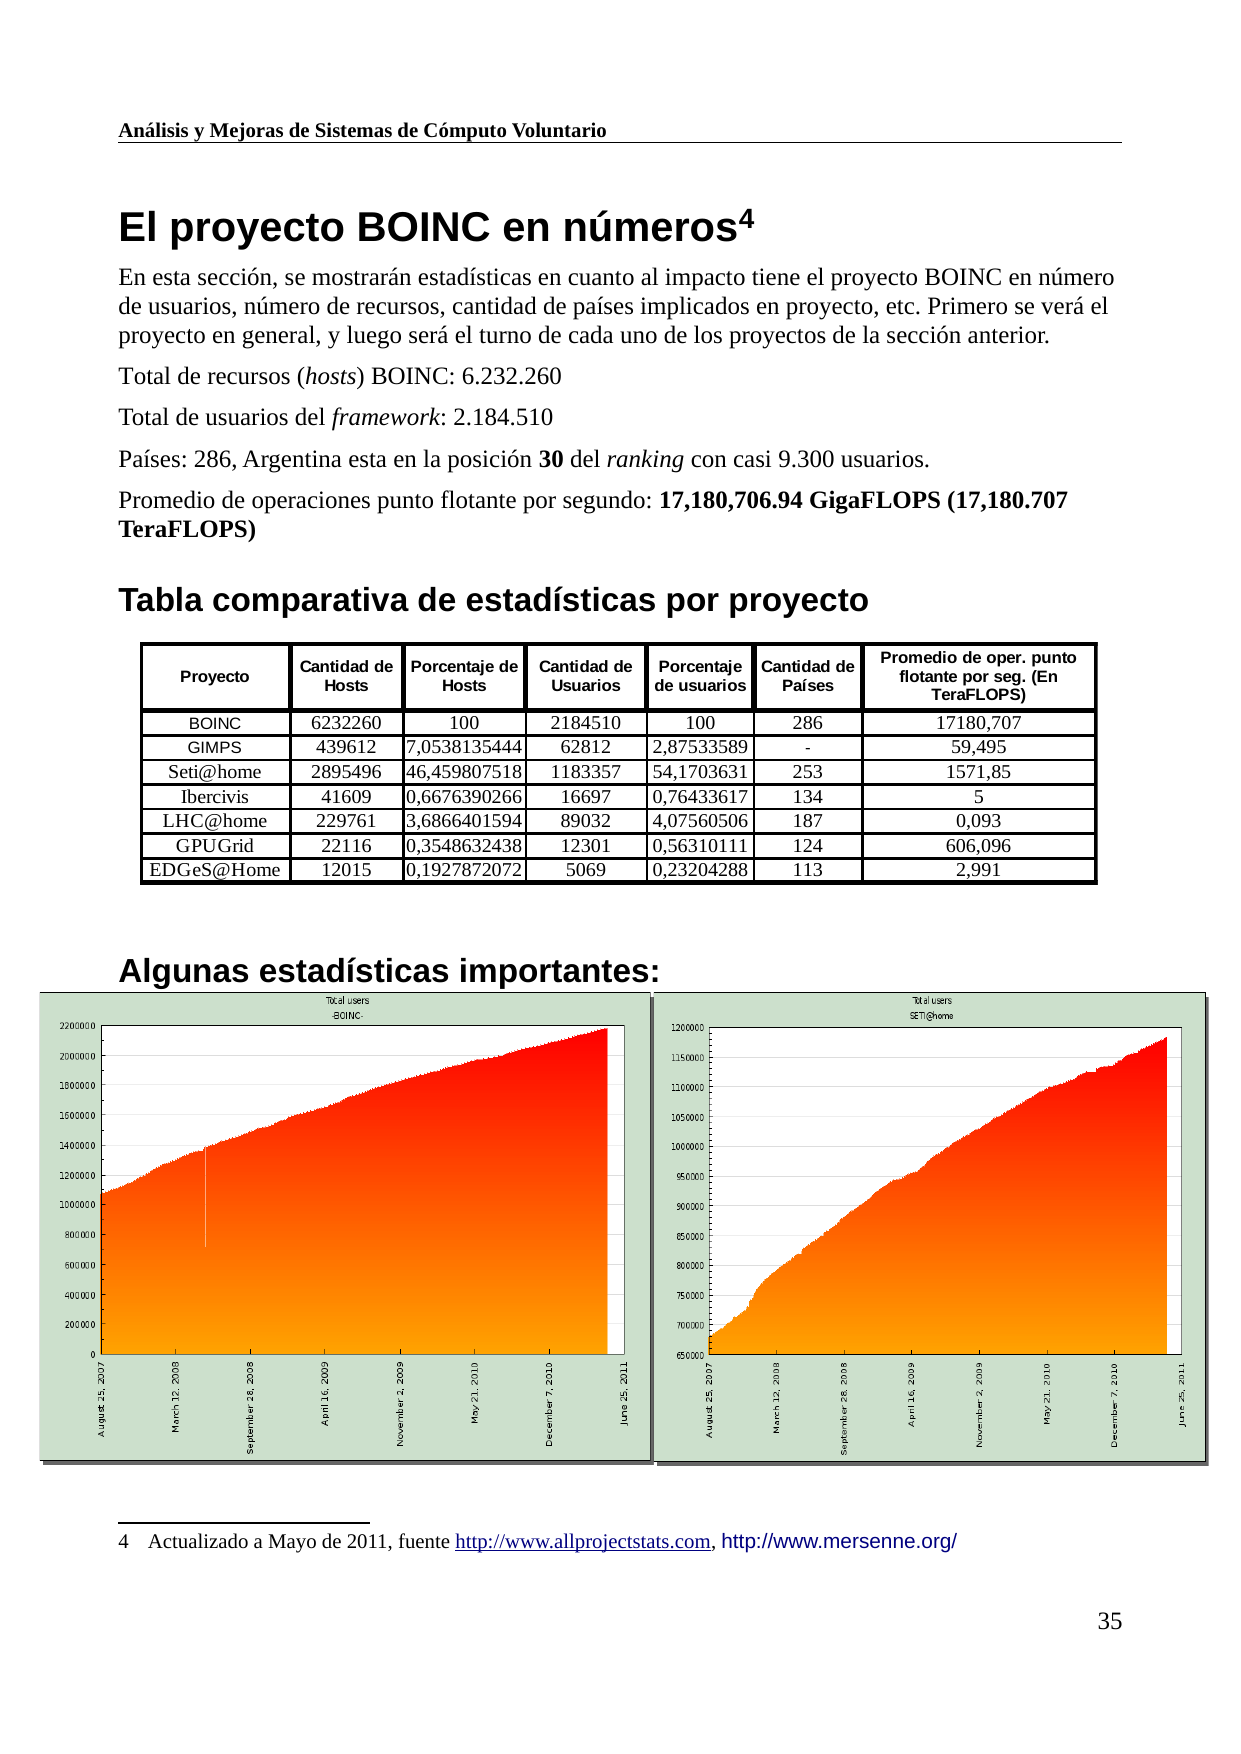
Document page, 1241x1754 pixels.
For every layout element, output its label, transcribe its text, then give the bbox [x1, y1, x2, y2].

text En esta sección, se mostrarán estadísticas en cuanto al impacto tiene el proyecto BOINC en número de usuarios, número de recursos, cantidad de países implicados en proyecto, etc. Primero se verá el proyecto en general, y luego será el turno de cada uno de los proyectos de la sección anterior. [118, 262, 1122, 349]
subtitle Tabla comparativa de estadísticas por proyecto [118, 580, 1122, 618]
subtitle El proyecto BOINC en números [118, 202, 1122, 250]
picture [39, 992, 1209, 1466]
text Total de recursos (hosts) BOINC: 6.232.260 [118, 361, 1122, 390]
text Total de usuarios del framework: 2.184.510 [118, 402, 1122, 431]
subtitle Algunas estadísticas importantes: [118, 951, 1122, 989]
text Actualizado a Mayo de 2011, fuente http://www.allprojectstats.com, http://www.mersenne.org/ [118, 1529, 1122, 1553]
text Promedio de operaciones punto flotante por segundo: 17,180,706.94 GigaFLOPS (17,180.707 TeraFLOPS) [118, 485, 1122, 542]
text Países: 286, Argentina esta en la posición 30 del ranking con casi 9.300 usuarios. [118, 444, 1122, 472]
